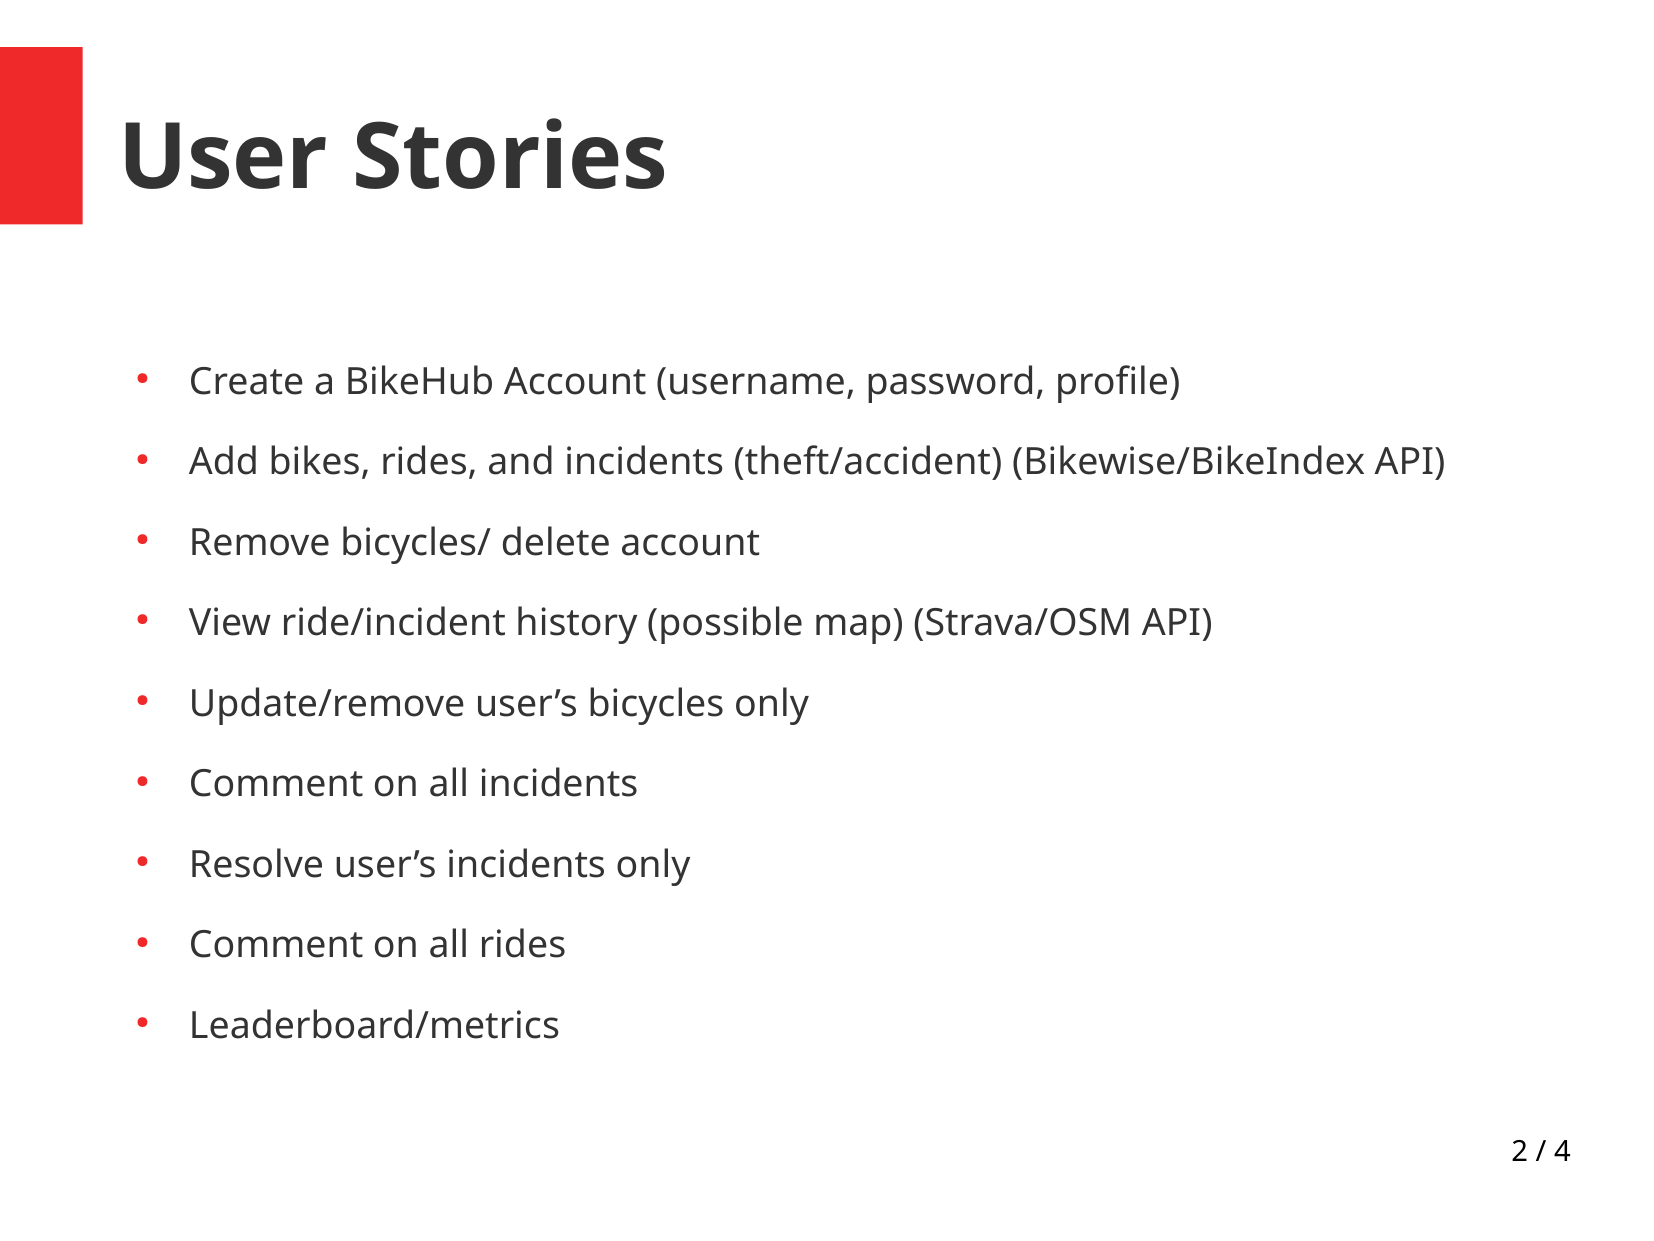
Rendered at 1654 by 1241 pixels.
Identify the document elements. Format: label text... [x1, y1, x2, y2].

title User Stories [118, 49, 1571, 257]
list Create a BikeHub Account (username, password, profile) Add bikes, rides, and incidents (theft/accident) (Bikewise/BikeIndex API) Remove bicycles/ delete account View ride/incident history (possible map) (Strava/OSM API) Update/remove user’s bicycles only Comment on all incidents Resolve user’s incidents only Comment on all rides Leaderboard/metrics [118, 354, 1536, 1074]
